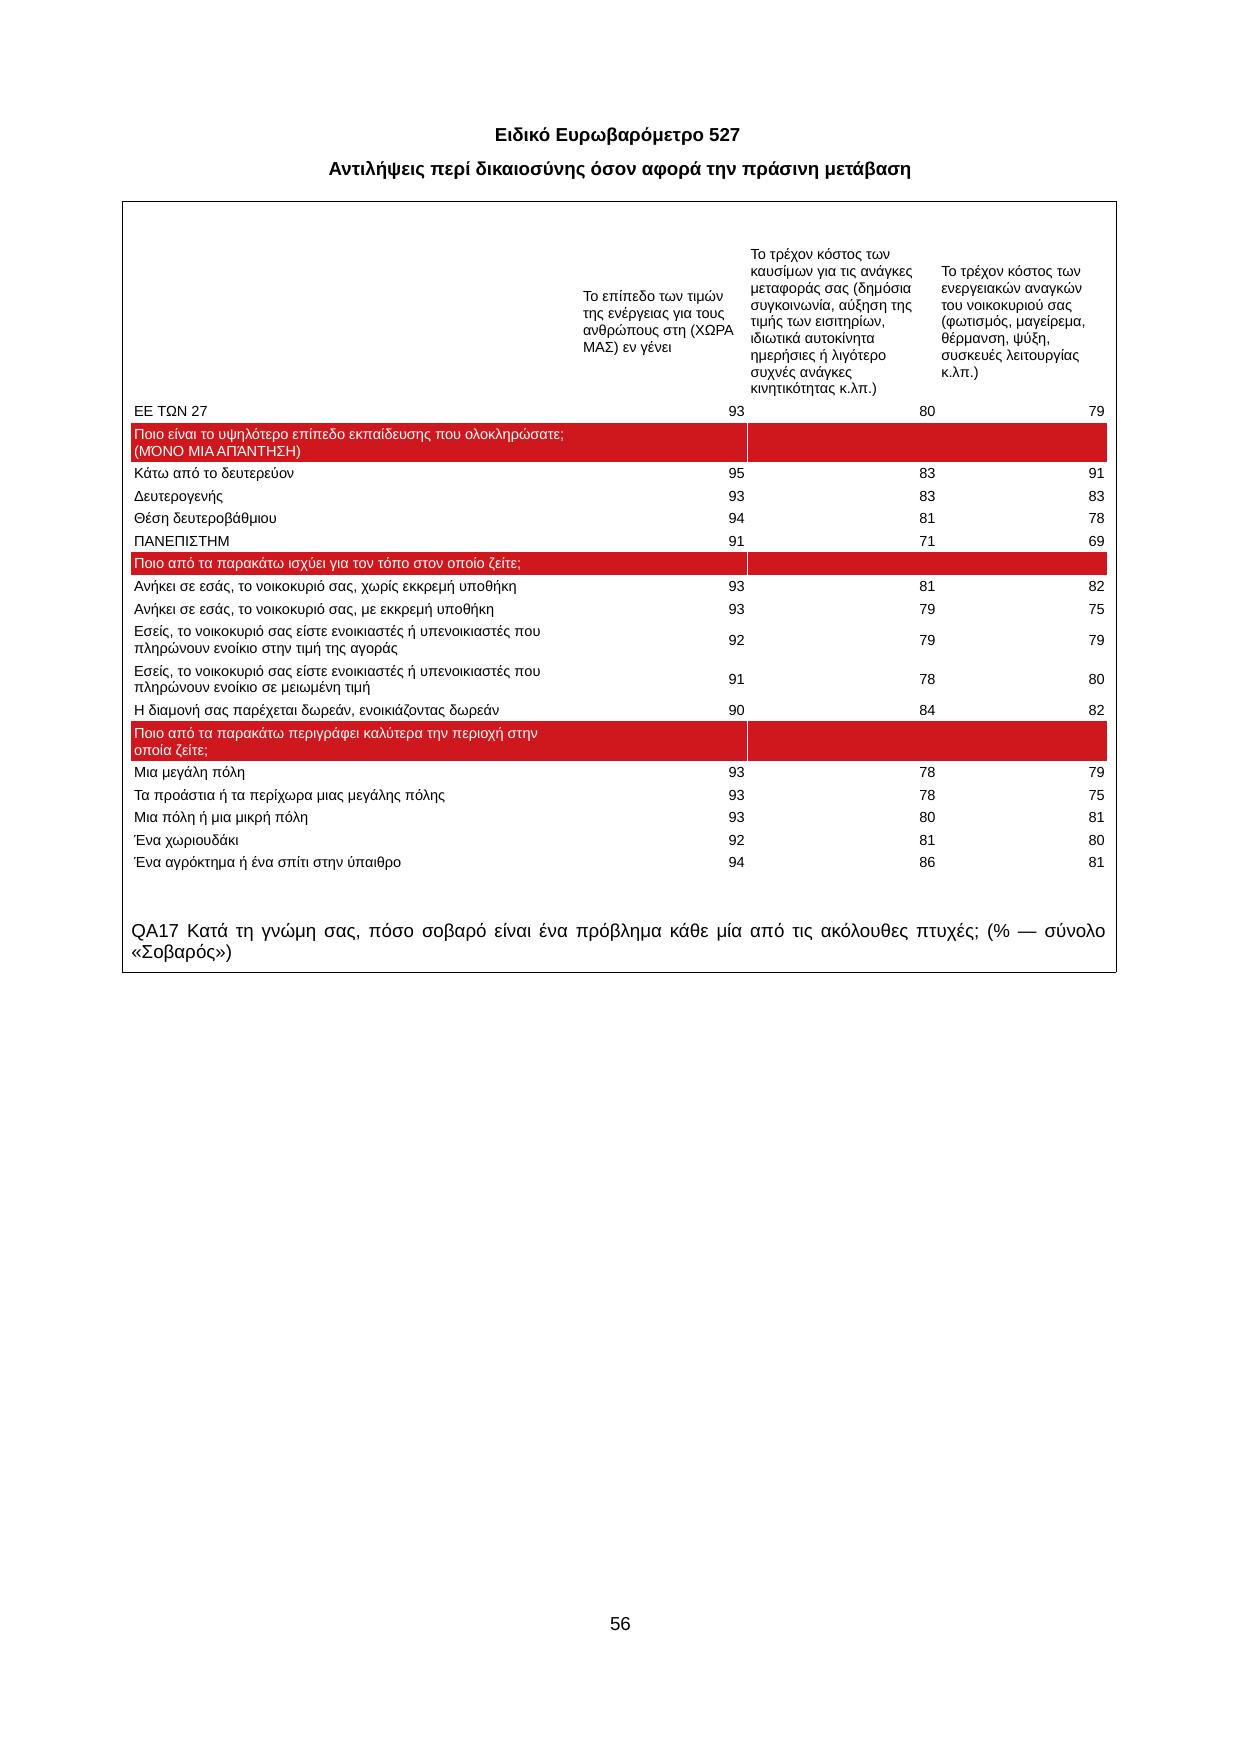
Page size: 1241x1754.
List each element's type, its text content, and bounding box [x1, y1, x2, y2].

table_cell 80 [748, 400, 938, 422]
table_cell Εσείς, το νοικοκυριό σας είστε ενοικιαστές ή υπενοικιαστές που πληρώνουν ενοίκιο στην τιμή της αγοράς [131, 620, 580, 659]
table_cell 83 [748, 462, 938, 484]
table_cell 93 [580, 598, 747, 620]
table_cell 81 [748, 507, 938, 530]
table_cell [938, 721, 1107, 761]
table_cell [938, 552, 1107, 575]
table_cell [748, 552, 938, 575]
table_cell 79 [938, 761, 1107, 783]
table_cell 93 [580, 784, 747, 806]
table_cell Ένα αγρόκτημα ή ένα σπίτι στην ύπαιθρο [131, 851, 580, 874]
table_cell 80 [938, 829, 1107, 851]
table_cell 93 [580, 806, 747, 829]
table_cell 92 [580, 620, 747, 659]
table_cell 93 [580, 761, 747, 783]
table_cell 82 [938, 699, 1107, 721]
table_cell [580, 721, 747, 761]
table_cell 91 [580, 530, 747, 552]
table_cell Ανήκει σε εσάς, το νοικοκυριό σας, χωρίς εκκρεμή υποθήκη [131, 575, 580, 597]
table_header [131, 243, 580, 400]
table_cell 75 [938, 784, 1107, 806]
table_cell [580, 423, 747, 462]
table_cell 95 [580, 462, 747, 484]
table_cell 79 [748, 620, 938, 659]
table_cell Ποιο από τα παρακάτω ισχύει για τον τόπο στον οποίο ζείτε; [131, 552, 580, 575]
table_cell 78 [748, 784, 938, 806]
table_cell Δευτερογενής [131, 485, 580, 507]
table_cell 78 [748, 660, 938, 699]
table_cell 79 [938, 400, 1107, 422]
table_cell 94 [580, 507, 747, 530]
table_cell Η διαμονή σας παρέχεται δωρεάν, ενοικιάζοντας δωρεάν [131, 699, 580, 721]
table_cell 83 [748, 485, 938, 507]
table_cell Ποιο από τα παρακάτω περιγράφει καλύτερα την περιοχή στην οποία ζείτε; [131, 721, 580, 761]
table_cell Ποιο είναι το υψηλότερο επίπεδο εκπαίδευσης που ολοκληρώσατε; (ΜΌΝΟ ΜΙΑ ΑΠΆΝΤΗΣΗ) [131, 423, 580, 462]
table_header Το επίπεδο των τιμών της ενέργειας για τους ανθρώπους στη (ΧΩΡΑ ΜΑΣ) εν γένει [580, 243, 747, 400]
table_cell ΕΕ ΤΩΝ 27 [131, 400, 580, 422]
table_cell 69 [938, 530, 1107, 552]
table_cell 75 [938, 598, 1107, 620]
table_cell [580, 552, 747, 575]
table_cell Τα προάστια ή τα περίχωρα μιας μεγάλης πόλης [131, 784, 580, 806]
table_cell Ένα χωριουδάκι [131, 829, 580, 851]
table_cell 84 [748, 699, 938, 721]
table_cell 82 [938, 575, 1107, 597]
table_cell 79 [938, 620, 1107, 659]
table_cell 83 [938, 485, 1107, 507]
table_cell 92 [580, 829, 747, 851]
table_cell 94 [580, 851, 747, 874]
table_cell 78 [938, 507, 1107, 530]
table_cell 93 [580, 575, 747, 597]
table_cell 93 [580, 400, 747, 422]
text QA17 Κατά τη γνώμη σας, πόσο σοβαρό είναι ένα πρόβλημα κάθε μία από τις ακόλουθες πτυχές; (% — σύνολο «Σοβαρός») [131, 920, 1107, 963]
table_cell 81 [748, 575, 938, 597]
table_cell Μια πόλη ή μια μικρή πόλη [131, 806, 580, 829]
table_cell Εσείς, το νοικοκυριό σας είστε ενοικιαστές ή υπενοικιαστές που πληρώνουν ενοίκιο σε μειωμένη τιμή [131, 660, 580, 699]
table_cell 80 [938, 660, 1107, 699]
table_cell 90 [580, 699, 747, 721]
table_cell 81 [938, 851, 1107, 874]
table_cell 80 [748, 806, 938, 829]
table_header Το τρέχον κόστος των καυσίμων για τις ανάγκες μεταφοράς σας (δημόσια συγκοινωνία, αύξηση της τιμής των εισιτηρίων, ιδιωτικά αυτοκίνητα ημερήσιες ή λιγότερο συχνές ανάγκες κινητικότητας κ.λπ.) [748, 243, 938, 400]
table_cell 91 [938, 462, 1107, 484]
table_cell Κάτω από το δευτερεύον [131, 462, 580, 484]
table_cell [938, 423, 1107, 462]
table_cell 78 [748, 761, 938, 783]
table_cell Θέση δευτεροβάθμιου [131, 507, 580, 530]
table_cell 93 [580, 485, 747, 507]
table_cell Ανήκει σε εσάς, το νοικοκυριό σας, με εκκρεμή υποθήκη [131, 598, 580, 620]
table_cell [748, 423, 938, 462]
table_header Το τρέχον κόστος των ενεργειακών αναγκών του νοικοκυριού σας (φωτισμός, μαγείρεμα, θέρμανση, ψύξη, συσκευές λειτουργίας κ.λπ.) [938, 243, 1107, 400]
table_cell Μια μεγάλη πόλη [131, 761, 580, 783]
table_cell [748, 721, 938, 761]
table_cell 81 [748, 829, 938, 851]
table_cell 86 [748, 851, 938, 874]
table_cell ΠΑΝΕΠΙΣΤΗΜ [131, 530, 580, 552]
table_cell 71 [748, 530, 938, 552]
table_cell 79 [748, 598, 938, 620]
table_cell 81 [938, 806, 1107, 829]
table_cell 91 [580, 660, 747, 699]
